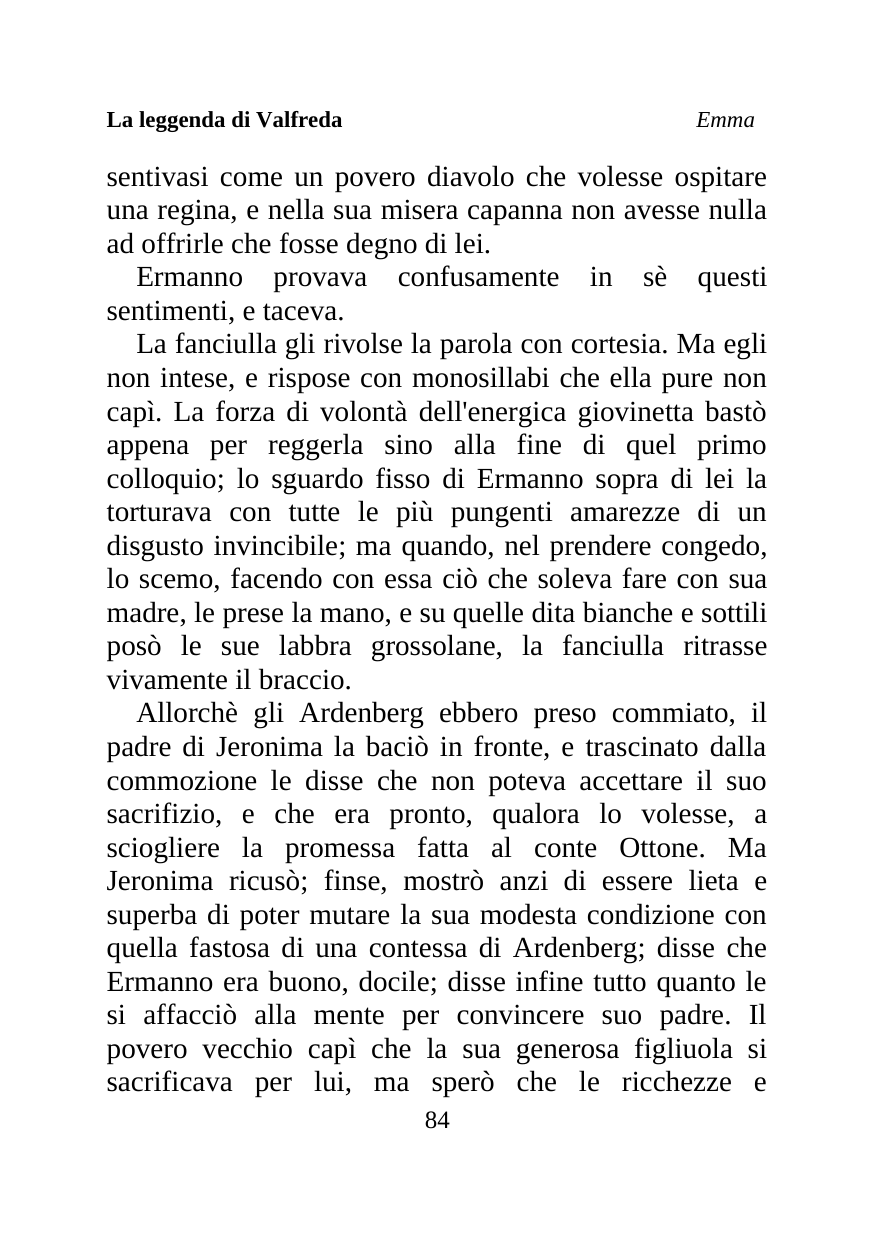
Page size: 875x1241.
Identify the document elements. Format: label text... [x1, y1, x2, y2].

text La fanciulla gli rivolse la parola con cortesia. Ma egli non intese, e rispose con monosillabi che ella pure non capì. La forza di volontà dell'energica giovinetta bastò appena per reggerla sino alla fine di quel primo colloquio; lo sguardo fisso di Ermanno sopra di lei la torturava con tutte le più pungenti amarezze di un disgusto invincibile; ma quando, nel prendere congedo, lo scemo, facendo con essa ciò che soleva fare con sua madre, le prese la mano, e su quelle dita bianche e sottili posò le sue labbra grossolane, la fanciulla ritrasse vivamente il braccio. [106, 327, 768, 696]
text Ermanno provava confusamente in sè questi sentimenti, e taceva. [106, 259, 768, 327]
text Allorchè gli Ardenberg ebbero preso commiato, il padre di Jeronima la baciò in fronte, e trascinato dalla commozione le disse che non poteva accettare il suo sacrifizio, e che era pronto, qualora lo volesse, a sciogliere la promessa fatta al conte Ottone. Ma Jeronima ricusò; finse, mostrò anzi di essere lieta e superba di poter mutare la sua modesta condizione con quella fastosa di una contessa di Ardenberg; disse che Ermanno era buono, docile; disse infine tutto quanto le si affacciò alla mente per convincere suo padre. Il povero vecchio capì che la sua generosa figliuola si sacrificava per lui, ma sperò che le ricchezze e [106, 696, 768, 1098]
text sentivasi come un povero diavolo che volesse ospitare una regina, e nella sua misera capanna non avesse nulla ad offrirle che fosse degno di lei. [106, 159, 768, 259]
